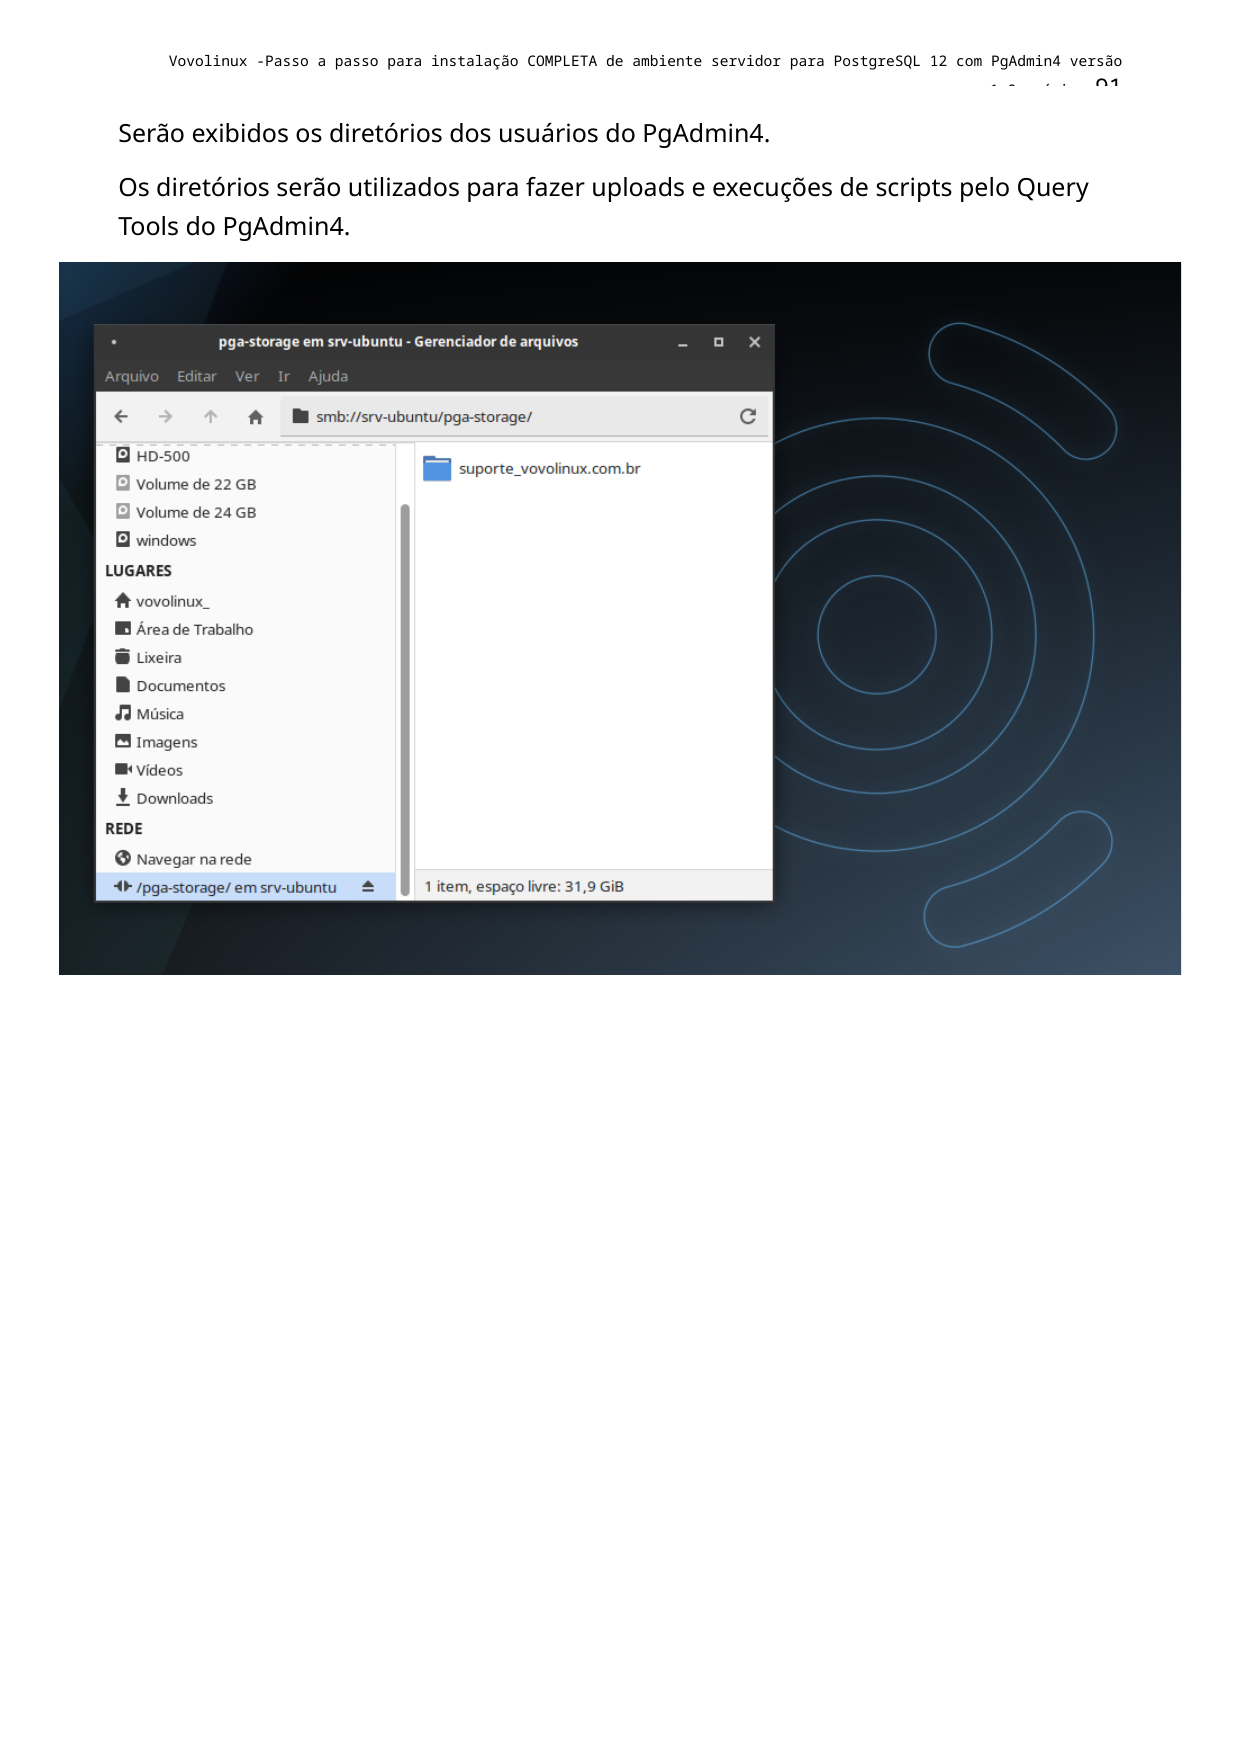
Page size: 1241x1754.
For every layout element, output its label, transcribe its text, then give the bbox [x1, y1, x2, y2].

text Os diretórios serão utilizados para fazer uploads e execuções de scripts pelo Query Tools do PgAdmin4. [118, 169, 1122, 242]
text Serão exibidos os diretórios dos usuários do PgAdmin4. [118, 115, 1122, 149]
picture [59, 262, 1182, 975]
